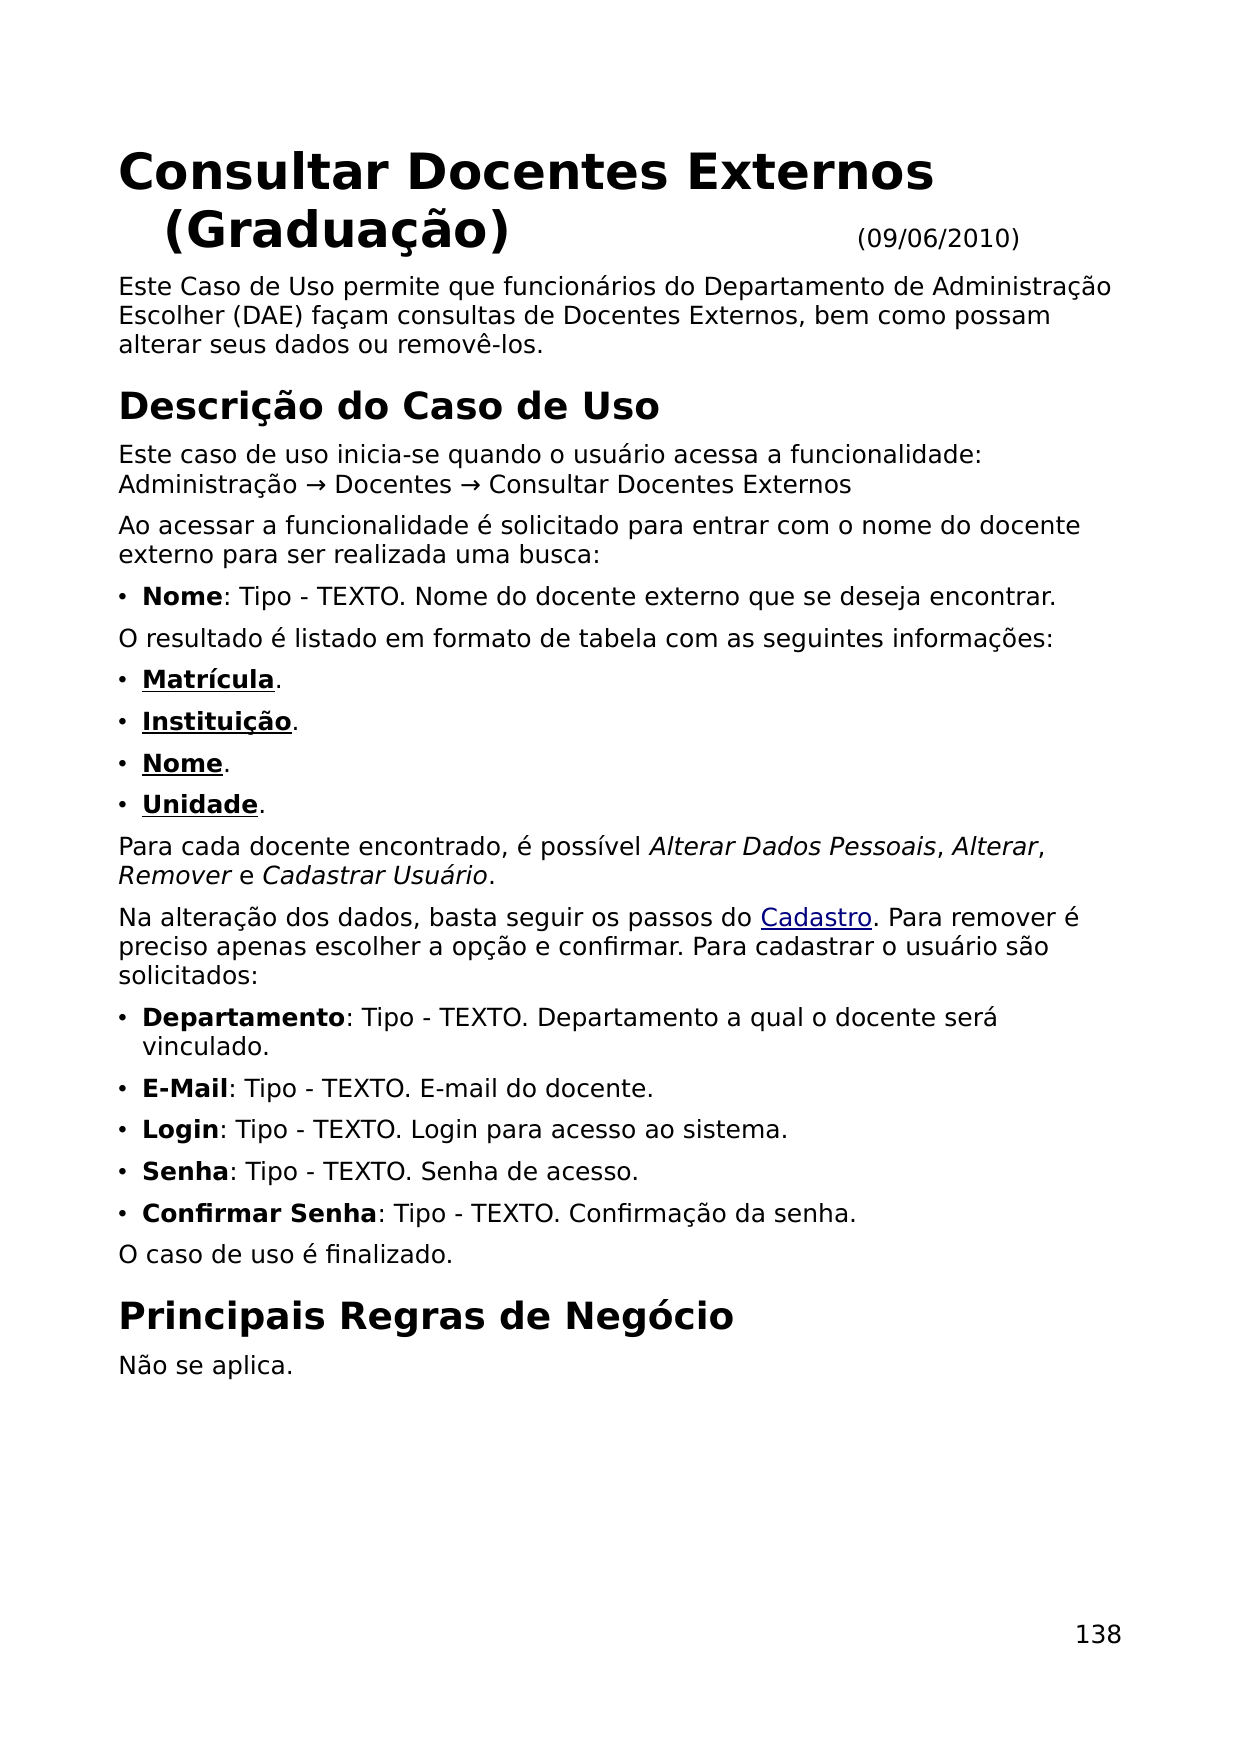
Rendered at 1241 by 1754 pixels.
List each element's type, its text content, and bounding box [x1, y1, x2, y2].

text Ao acessar a funcionalidade é solicitado para entrar com o nome do docente externo para ser realizada uma busca: [118, 512, 1122, 570]
list Unidade. [118, 791, 1122, 820]
list Matrícula. [118, 666, 1122, 695]
list Nome. [118, 749, 1122, 778]
text Na alteração dos dados, basta seguir os passos do Cadastro. Para remover é preciso apenas escolher a opção e confirmar. Para cadastrar o usuário são solicitados: [118, 903, 1122, 991]
text O caso de uso é finalizado. [118, 1241, 1122, 1270]
list E-Mail: Tipo - TEXTO. E-mail do docente. [118, 1074, 1122, 1103]
list Instituição. [118, 707, 1122, 737]
list Confirmar Senha: Tipo - TEXTO. Confirmação da senha. [118, 1199, 1122, 1228]
list Nome: Tipo - TEXTO. Nome do docente externo que se deseja encontrar. [118, 582, 1122, 612]
subtitle Descrição do Caso de Uso [118, 384, 1122, 428]
text Este caso de uso inicia-se quando o usuário acessa a funcionalidade: Administração → Docentes → Consultar Docentes Externos [118, 441, 1122, 499]
subtitle Principais Regras de Negócio [118, 1295, 1122, 1338]
text Para cada docente encontrado, é possível Alterar Dados Pessoais, Alterar, Remover e Cadastrar Usuário. [118, 832, 1122, 891]
list Login: Tipo - TEXTO. Login para acesso ao sistema. [118, 1116, 1122, 1145]
text Este Caso de Uso permite que funcionários do Departamento de Administração Escolher (DAE) façam consultas de Docentes Externos, bem como possam alterar seus dados ou removê-los. [118, 272, 1122, 359]
list Departamento: Tipo - TEXTO. Departamento a qual o docente será vinculado. [118, 1003, 1122, 1062]
subtitle Consultar Docentes Externos (Graduação) (09/06/2010) [118, 143, 1122, 259]
list Senha: Tipo - TEXTO. Senha de acesso. [118, 1157, 1122, 1187]
text O resultado é listado em formato de tabela com as seguintes informações: [118, 624, 1122, 653]
text Não se aplica. [118, 1351, 1122, 1380]
